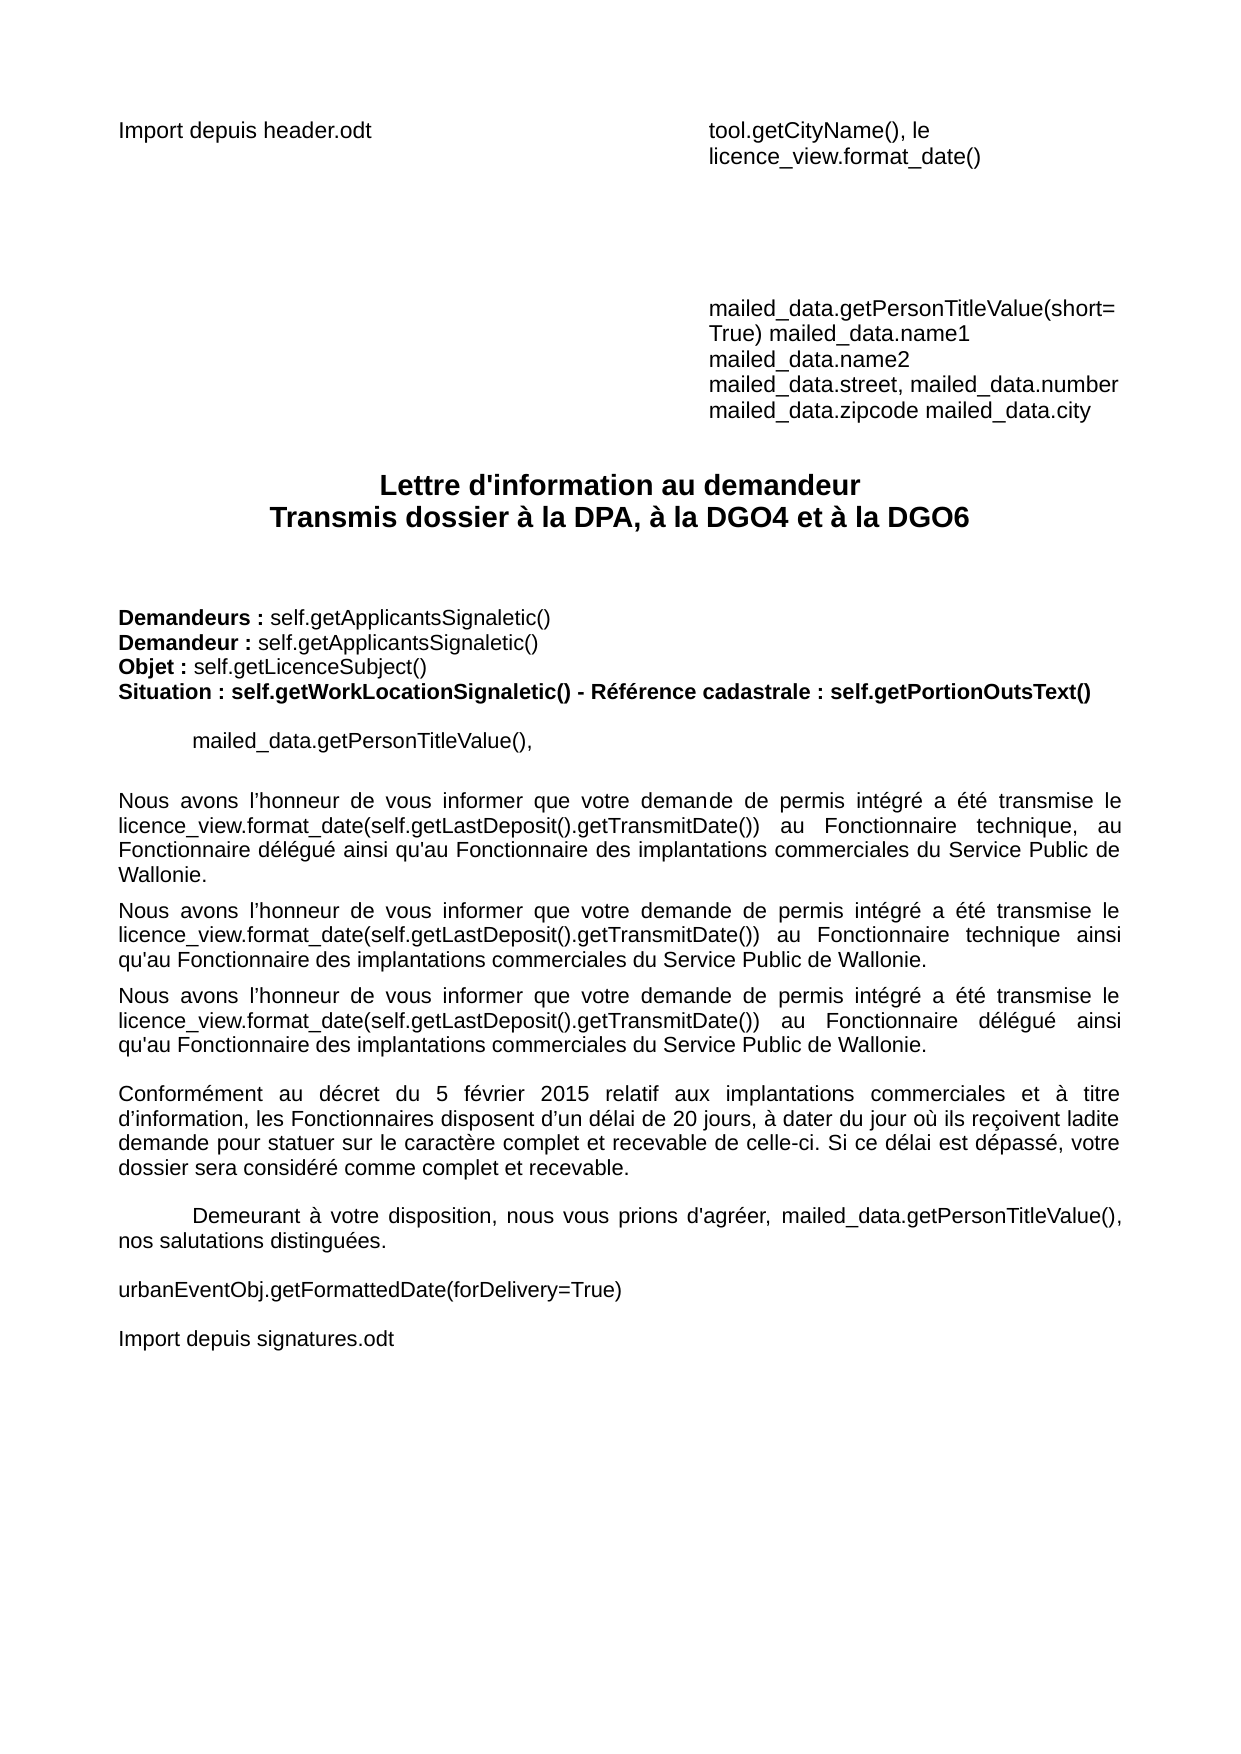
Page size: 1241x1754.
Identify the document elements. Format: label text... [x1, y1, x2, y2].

text Nous avons l’honneur de vous informer que votre demande de permis intégré a été transmise le licence_view.format_date(self.getLastDeposit().getTransmitDate()) au Fonctionnaire technique, au Fonctionnaire délégué ainsi qu'au Fonctionnaire des implantations commerciales du Service Public de Wallonie. [118, 789, 1122, 887]
text Demandeurs : self.getApplicantsSignaletic() [118, 606, 1122, 630]
text Nous avons l’honneur de vous informer que votre demande de permis intégré a été transmise le licence_view.format_date(self.getLastDeposit().getTransmitDate()) au Fonctionnaire technique ainsi qu'au Fonctionnaire des implantations commerciales du Service Public de Wallonie. [118, 899, 1122, 972]
text urbanEventObj.getFormattedDate(forDelivery=True) [118, 1278, 1122, 1302]
text Conformément au décret du 5 février 2015 relatif aux implantations commerciales et à titre d’information, les Fonctionnaires disposent d’un délai de 20 jours, à dater du jour où ils reçoivent ladite demande pour statuer sur le caractère complet et recevable de celle-ci. Si ce délai est dépassé, votre dossier sera considéré comme complet et recevable. [118, 1082, 1122, 1180]
text Demandeur : self.getApplicantsSignaletic() [118, 630, 1122, 655]
title Lettre d'information au demandeur [118, 468, 1122, 501]
title Transmis dossier à la DPA, à la DGO4 et à la DGO6 [118, 501, 1122, 534]
text Situation : self.getWorkLocationSignaletic() - Référence cadastrale : self.getPortionOutsText() [118, 679, 1122, 704]
text mailed_data.getPersonTitleValue(), [118, 728, 1122, 753]
table_header tool.getCityName(), le licence_view.format_date() mailed_data.getPersonTitleValue(short=True) mailed_data.name1 mailed_data.name2 mailed_data.street, mailed_data.number mailed_data.zipcode mailed_data.city [709, 118, 1128, 436]
table_header Import depuis header.odt [118, 118, 708, 436]
text Import depuis signatures.odt [118, 1327, 1122, 1351]
text Objet : self.getLicenceSubject() [118, 655, 1122, 679]
text Demeurant à votre disposition, nous vous prions d'agréer, mailed_data.getPersonTitleValue(), nos salutations distinguées. [118, 1204, 1122, 1253]
text Nous avons l’honneur de vous informer que votre demande de permis intégré a été transmise le licence_view.format_date(self.getLastDeposit().getTransmitDate()) au Fonctionnaire délégué ainsi qu'au Fonctionnaire des implantations commerciales du Service Public de Wallonie. [118, 984, 1122, 1057]
